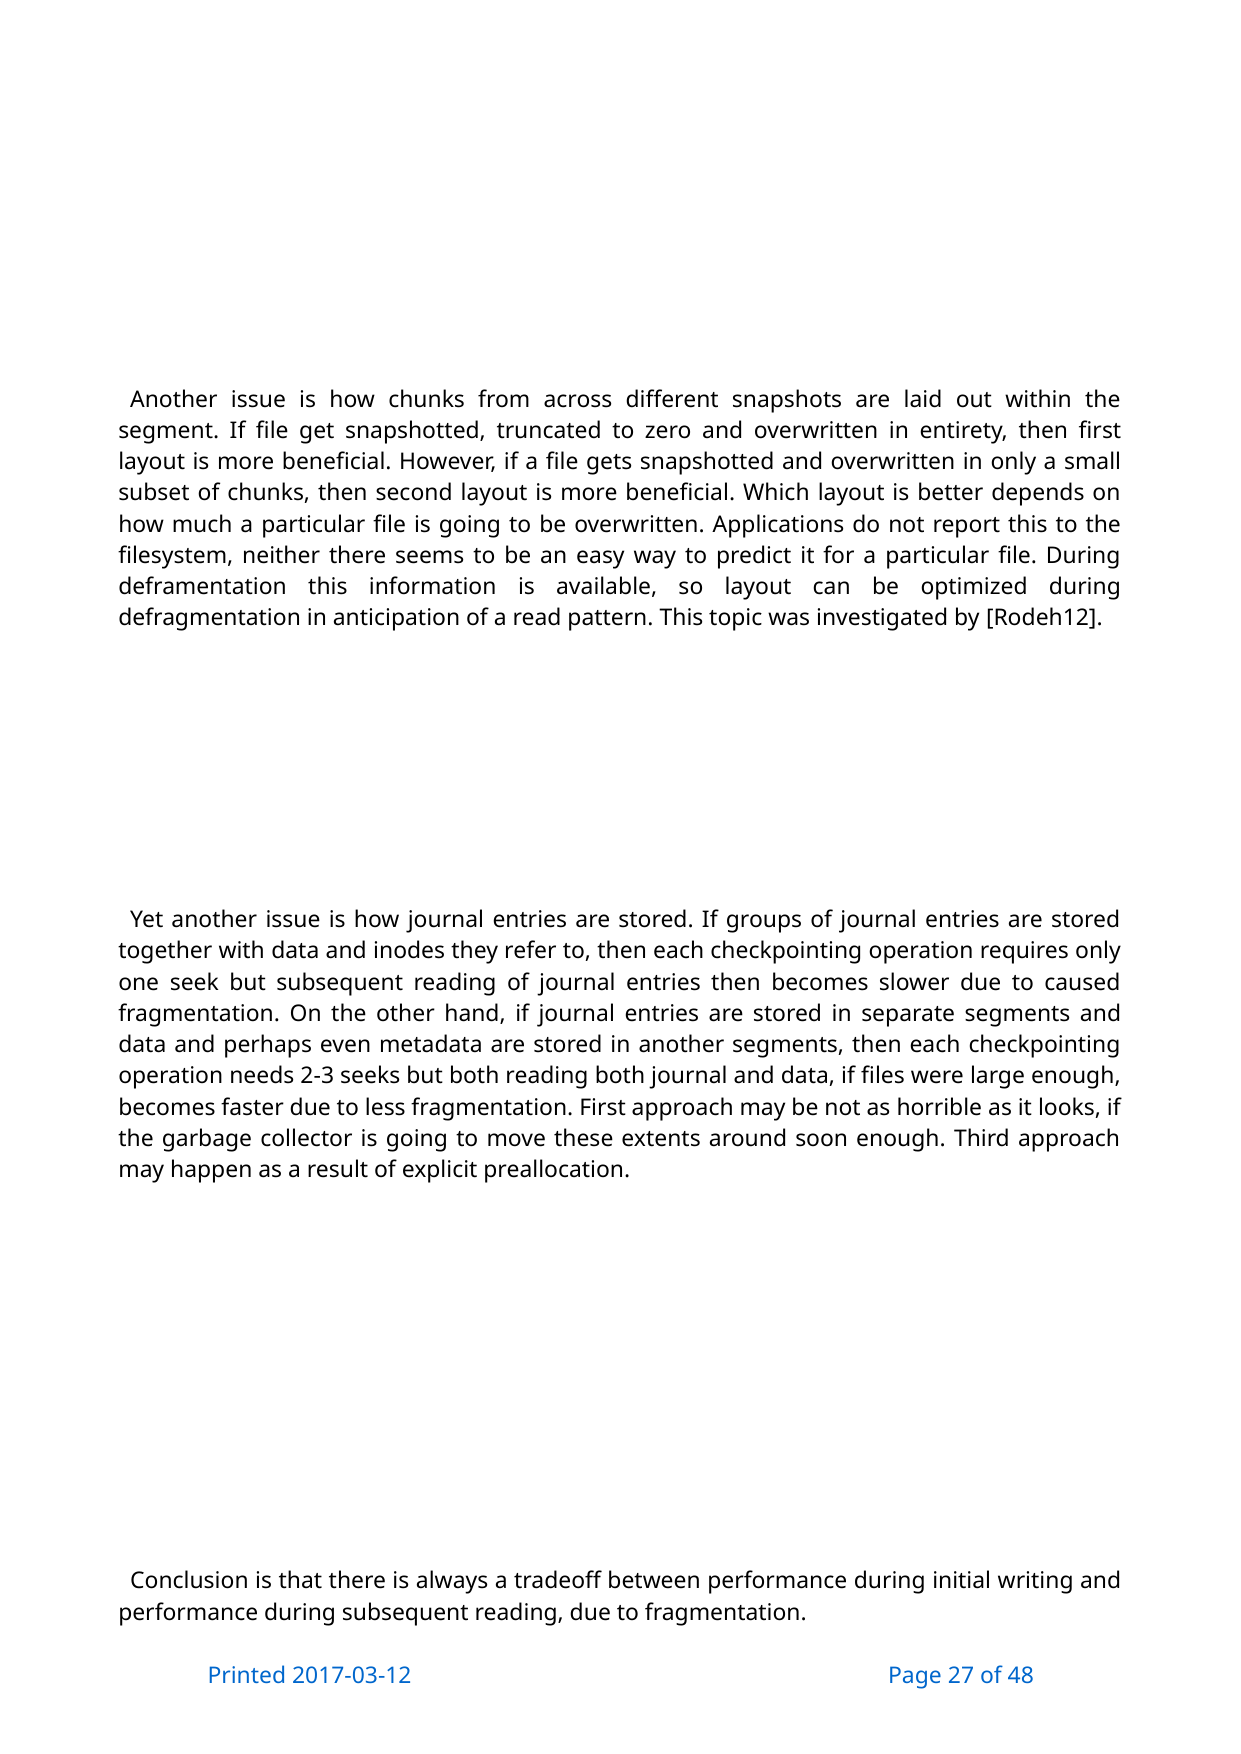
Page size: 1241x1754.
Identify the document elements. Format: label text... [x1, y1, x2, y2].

text Conclusion is that there is always a tradeoff between performance during initial writing and performance during subsequent reading, due to fragmentation. [118, 1564, 1122, 1627]
text Another issue is how chunks from across different snapshots are laid out within the segment. If file get snapshotted, truncated to zero and overwritten in entirety, then first layout is more beneficial. However, if a file gets snapshotted and overwritten in only a small subset of chunks, then second layout is more beneficial. Which layout is better depends on how much a particular file is going to be overwritten. Applications do not report this to the filesystem, neither there seems to be an easy way to predict it for a particular file. During deframentation this information is available, so layout can be optimized during defragmentation in anticipation of a read pattern. This topic was investigated by [Rodeh12]. [118, 383, 1122, 633]
text Yet another issue is how journal entries are stored. If groups of journal entries are stored together with data and inodes they refer to, then each checkpointing operation requires only one seek but subsequent reading of journal entries then becomes slower due to caused fragmentation. On the other hand, if journal entries are stored in separate segments and data and perhaps even metadata are stored in another segments, then each checkpointing operation needs 2-3 seeks but both reading both journal and data, if files were large enough, becomes faster due to less fragmentation. First approach may be not as horrible as it looks, if the garbage collector is going to move these extents around soon enough. Third approach may happen as a result of explicit preallocation. [118, 903, 1122, 1184]
